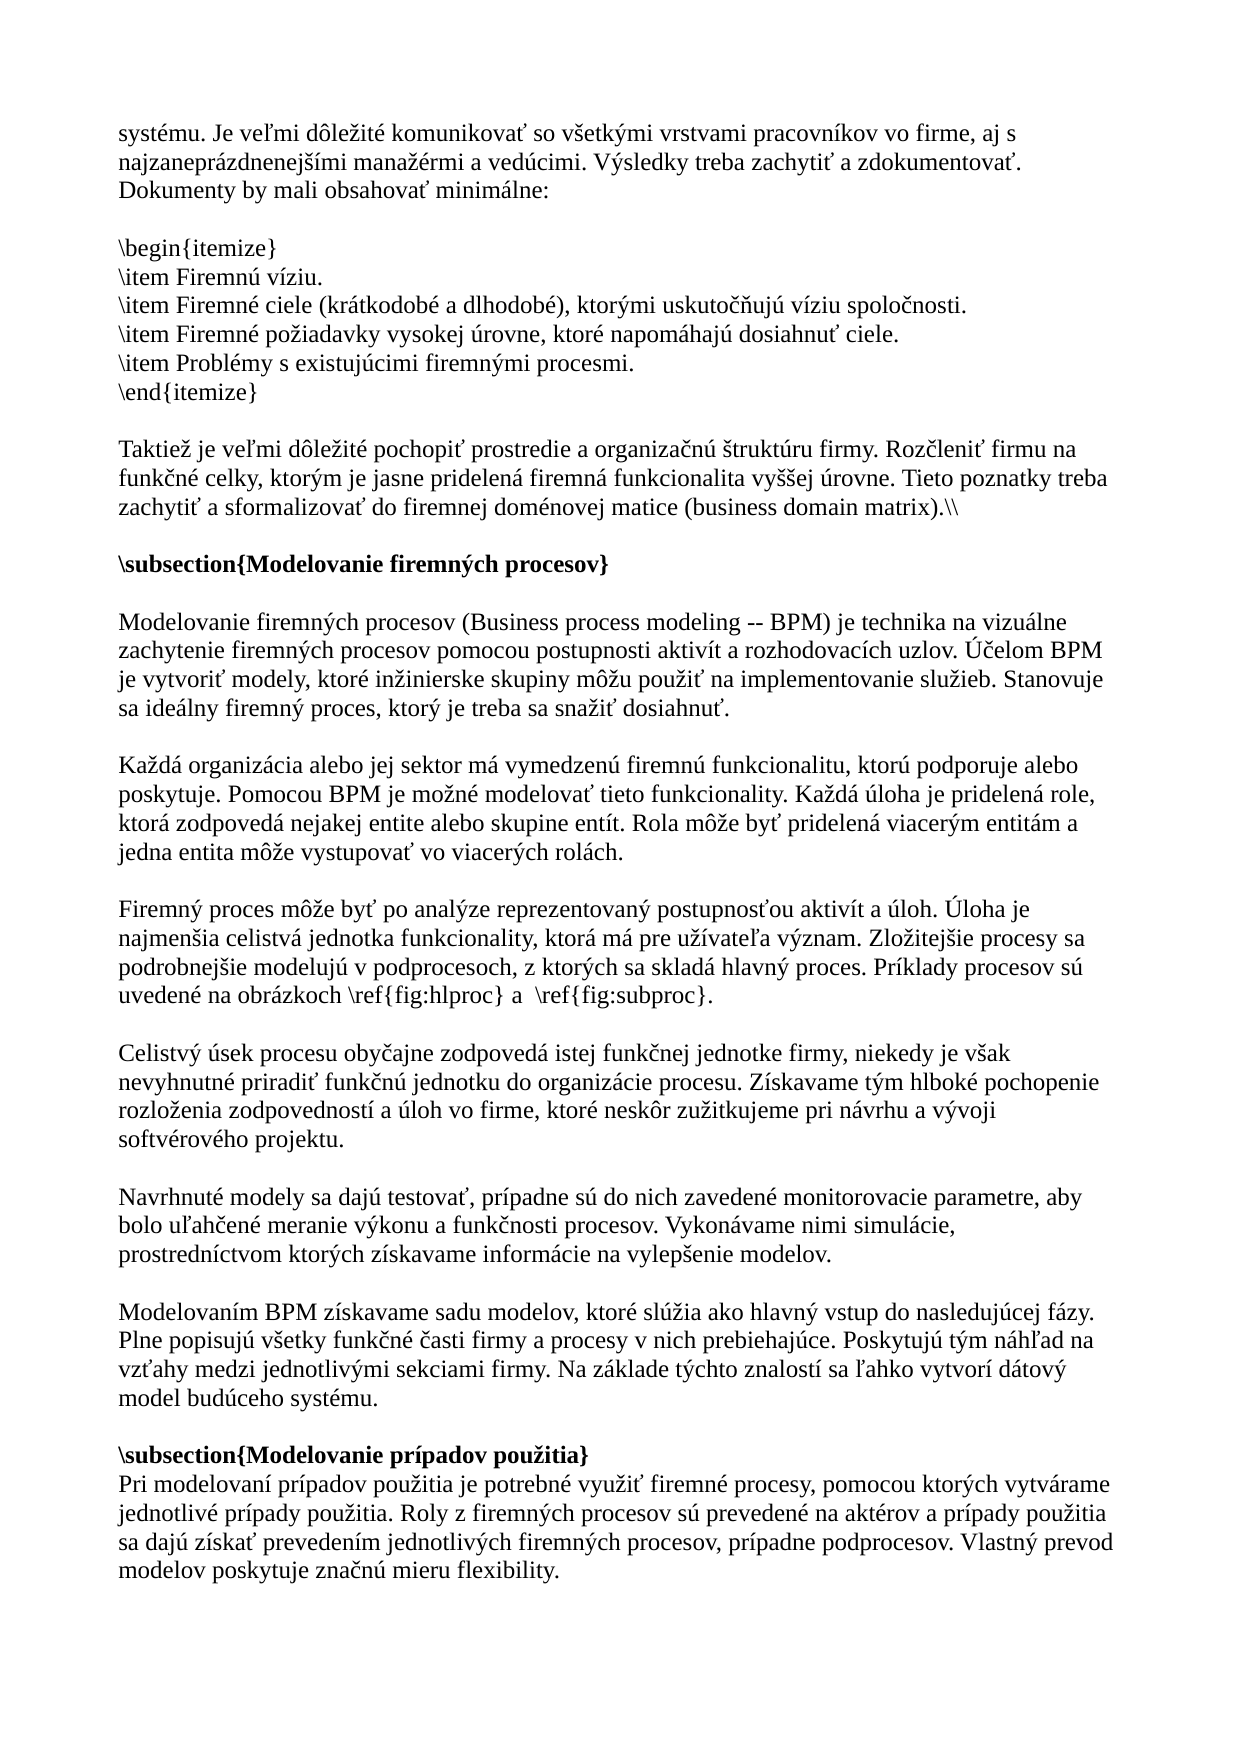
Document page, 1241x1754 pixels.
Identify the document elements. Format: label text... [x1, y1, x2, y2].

text Pri modelovaní prípadov použitia je potrebné využiť firemné procesy, pomocou ktorých vytvárame jednotlivé prípady použitia. Roly z firemných procesov sú prevedené na aktérov a prípady použitia sa dajú získať prevedením jednotlivých firemných procesov, prípadne podprocesov. Vlastný prevod modelov poskytuje značnú mieru flexibility. [118, 1469, 1122, 1584]
text Modelovaním BPM získavame sadu modelov, ktoré slúžia ako hlavný vstup do nasledujúcej fázy. Plne popisujú všetky funkčné časti firmy a procesy v nich prebiehajúce. Poskytujú tým náhľad na vzťahy medzi jednotlivými sekciami firmy. Na základe týchto znalostí sa ľahko vytvorí dátový model budúceho systému. [118, 1297, 1122, 1412]
text Firemný proces môže byť po analýze reprezentovaný postupnosťou aktivít a úloh. Úloha je najmenšia celistvá jednotka funkcionality, ktorá má pre užívateľa význam. Zložitejšie procesy sa podrobnejšie modelujú v podprocesoch, z ktorých sa skladá hlavný proces. Príklady procesov sú uvedené na obrázkoch \ref{fig:hlproc} a \ref{fig:subproc}. [118, 894, 1122, 1009]
text Celistvý úsek procesu obyčajne zodpovedá istej funkčnej jednotke firmy, niekedy je však nevyhnutné priradiť funkčnú jednotku do organizácie procesu. Získavame tým hlboké pochopenie rozloženia zodpovedností a úloh vo firme, ktoré neskôr zužitkujeme pri návrhu a vývoji softvérového projektu. [118, 1038, 1122, 1153]
text Navrhnuté modely sa dajú testovať, prípadne sú do nich zavedené monitorovacie parametre, aby bolo uľahčené meranie výkonu a funkčnosti procesov. Vykonávame nimi simulácie, prostredníctvom ktorých získavame informácie na vylepšenie modelov. [118, 1182, 1122, 1268]
text \item Firemné ciele (krátkodobé a dlhodobé), ktorými uskutočňujú víziu spoločnosti. [118, 291, 1122, 319]
text Taktiež je veľmi dôležité pochopiť prostredie a organizačnú štruktúru firmy. Rozčleniť firmu na funkčné celky, ktorým je jasne pridelená firemná funkcionalita vyššej úrovne. Tieto poznatky treba zachytiť a sformalizovať do firemnej doménovej matice (business domain matrix).\\ [118, 434, 1122, 521]
text Modelovanie firemných procesov (Business process modeling -- BPM) je technika na vizuálne zachytenie firemných procesov pomocou postupnosti aktivít a rozhodovacích uzlov. Účelom BPM je vytvoriť modely, ktoré inžinierske skupiny môžu použiť na implementovanie služieb. Stanovuje sa ideálny firemný proces, ktorý je treba sa snažiť dosiahnuť. [118, 607, 1122, 722]
text \subsection{Modelovanie prípadov použitia} [118, 1441, 1122, 1469]
text \subsection{Modelovanie firemných procesov} [118, 549, 1122, 578]
text Každá organizácia alebo jej sektor má vymedzenú firemnú funkcionalitu, ktorú podporuje alebo poskytuje. Pomocou BPM je možné modelovať tieto funkcionality. Každá úloha je pridelená role, ktorá zodpovedá nejakej entite alebo skupine entít. Rola môže byť pridelená viacerým entitám a jedna entita môže vystupovať vo viacerých rolách. [118, 751, 1122, 866]
text \end{itemize} [118, 377, 1122, 406]
text \item Firemné požiadavky vysokej úrovne, ktoré napomáhajú dosiahnuť ciele. [118, 319, 1122, 348]
text \item Firemnú víziu. [118, 262, 1122, 291]
text \begin{itemize} [118, 233, 1122, 262]
text \item Problémy s existujúcimi firemnými procesmi. [118, 348, 1122, 377]
text systému. Je veľmi dôležité komunikovať so všetkými vrstvami pracovníkov vo firme, aj s najzaneprázdnenejšími manažérmi a vedúcimi. Výsledky treba zachytiť a zdokumentovať. Dokumenty by mali obsahovať minimálne: [118, 118, 1122, 204]
